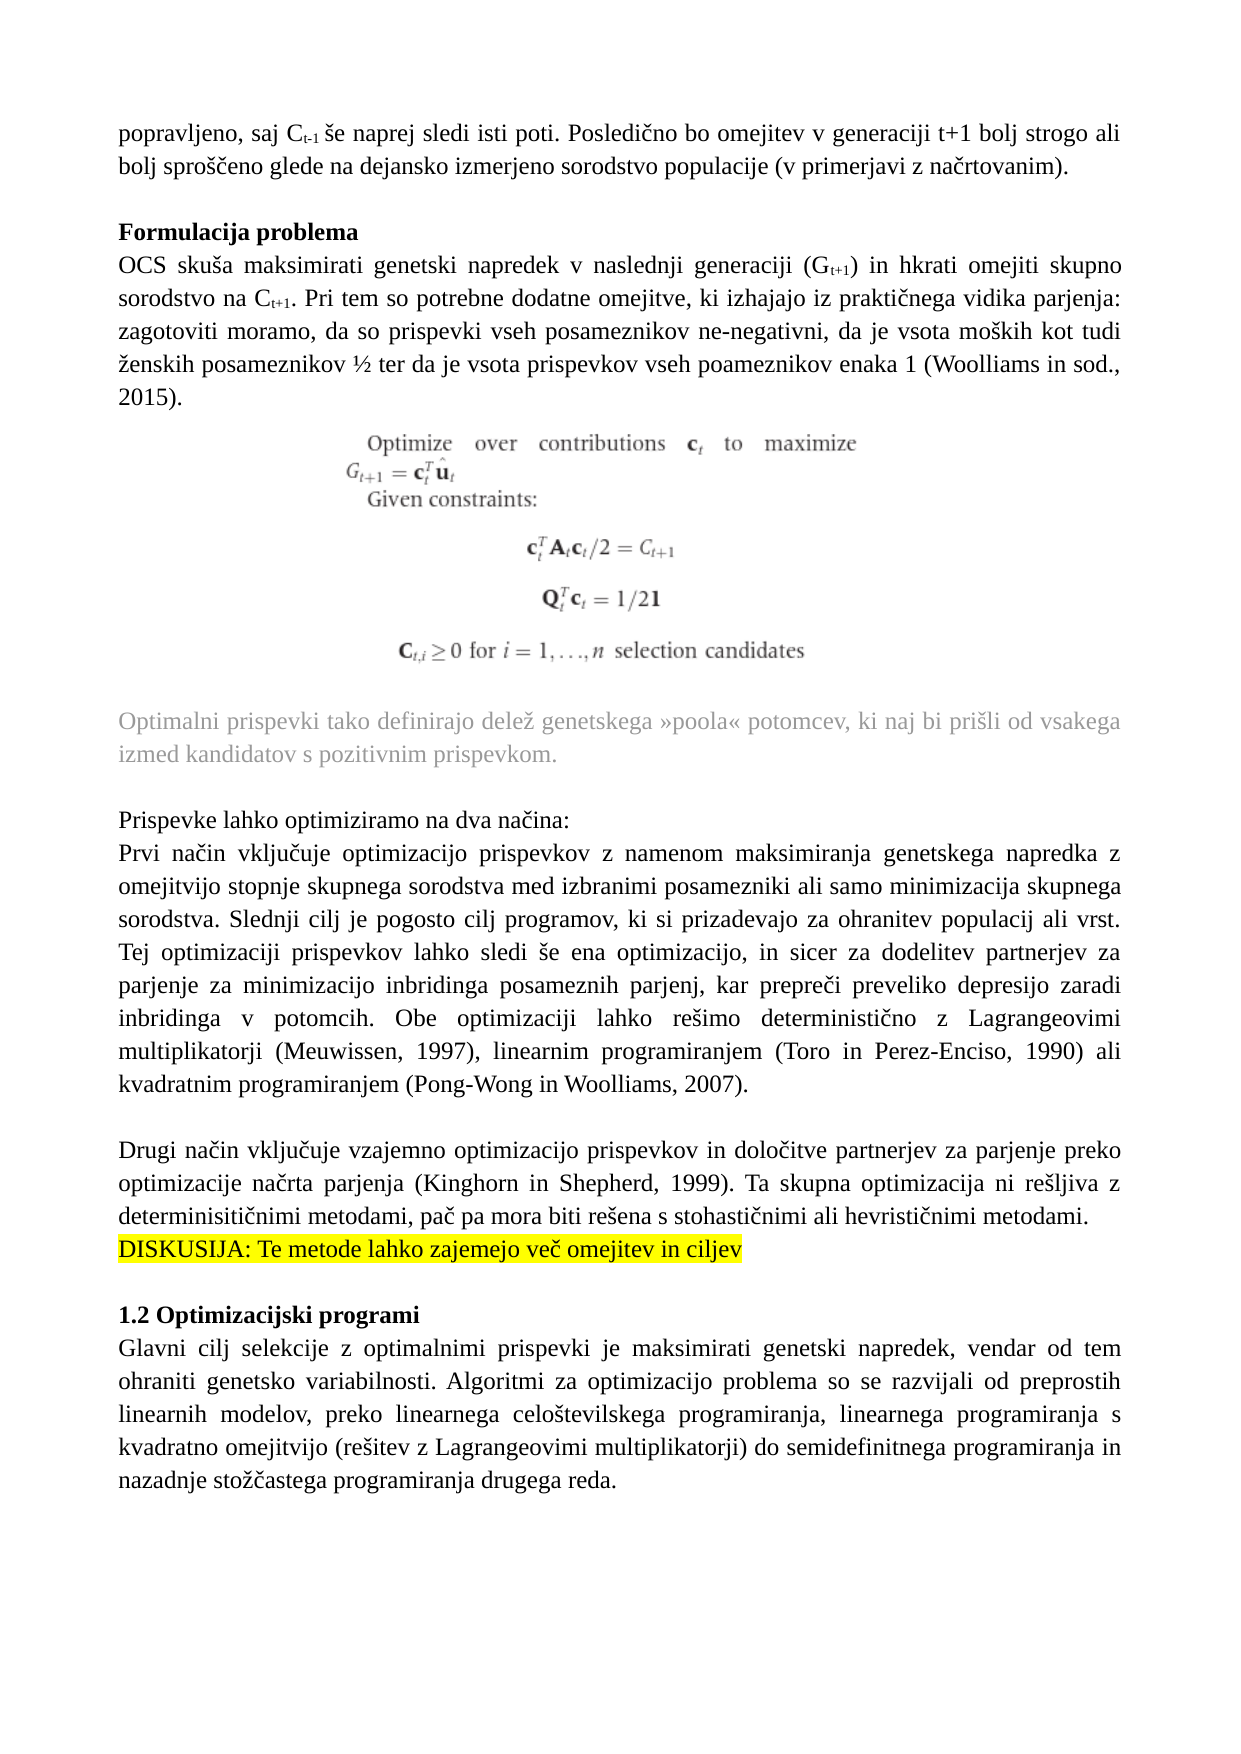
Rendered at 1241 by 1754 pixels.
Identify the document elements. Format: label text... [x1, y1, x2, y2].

text Formulacija problema [118, 217, 1122, 246]
text Prvi način vključuje optimizacijo prispevkov z namenom maksimiranja genetskega napredka z omejitvijo stopnje skupnega sorodstva med izbranimi posamezniki ali samo minimizacija skupnega sorodstva. Slednji cilj je pogosto cilj programov, ki si prizadevajo za ohranitev populacij ali vrst. Tej optimizaciji prispevkov lahko sledi še ena optimizacijo, in sicer za dodelitev partnerjev za parjenje za minimizacijo inbridinga posameznih parjenj, kar prepreči preveliko depresijo zaradi inbridinga v potomcih. Obe optimizaciji lahko rešimo deterministično z Lagrangeovimi multiplikatorji (Meuwissen, 1997), linearnim programiranjem (Toro in Perez-Enciso, 1990) ali kvadratnim programiranjem (Pong-Wong in Woolliams, 2007). [118, 838, 1122, 1098]
text OCS skuša maksimirati genetski napredek v naslednji generaciji (Gt+1) in hkrati omejiti skupno sorodstvo na Ct+1. Pri tem so potrebne dodatne omejitve, ki izhajajo iz praktičnega vidika parjenja: zagotoviti moramo, da so prispevki vseh posameznikov ne-negativni, da je vsota moških kot tudi ženskih posameznikov ½ ter da je vsota prispevkov vseh poameznikov enaka 1 (Woolliams in sod., 2015). [118, 250, 1122, 411]
picture [336, 433, 878, 669]
text DISKUSIJA: Te metode lahko zajemejo več omejitev in ciljev [118, 1234, 1122, 1263]
text Prispevke lahko optimiziramo na dva načina: [118, 805, 1122, 834]
text Glavni cilj selekcije z optimalnimi prispevki je maksimirati genetski napredek, vendar od tem ohraniti genetsko variabilnosti. Algoritmi za optimizacijo problema so se razvijali od preprostih linearnih modelov, preko linearnega celoštevilskega programiranja, linearnega programiranja s kvadratno omejitvijo (rešitev z Lagrangeovimi multiplikatorji) do semidefinitnega programiranja in nazadnje stožčastega programiranja drugega reda. [118, 1333, 1122, 1494]
text 1.2 Optimizacijski programi [118, 1300, 1122, 1329]
text popravljeno, saj Ct-1 še naprej sledi isti poti. Posledično bo omejitev v generaciji t+1 bolj strogo ali bolj sproščeno glede na dejansko izmerjeno sorodstvo populacije (v primerjavi z načrtovanim). [118, 118, 1122, 180]
text Drugi način vključuje vzajemno optimizacijo prispevkov in določitve partnerjev za parjenje preko optimizacije načrta parjenja (Kinghorn in Shepherd, 1999). Ta skupna optimizacija ni rešljiva z determinisitičnimi metodami, pač pa mora biti rešena s stohastičnimi ali hevrističnimi metodami. [118, 1135, 1122, 1230]
text Optimalni prispevki tako definirajo delež genetskega »poola« potomcev, ki naj bi prišli od vsakega izmed kandidatov s pozitivnim prispevkom. [118, 706, 1122, 768]
